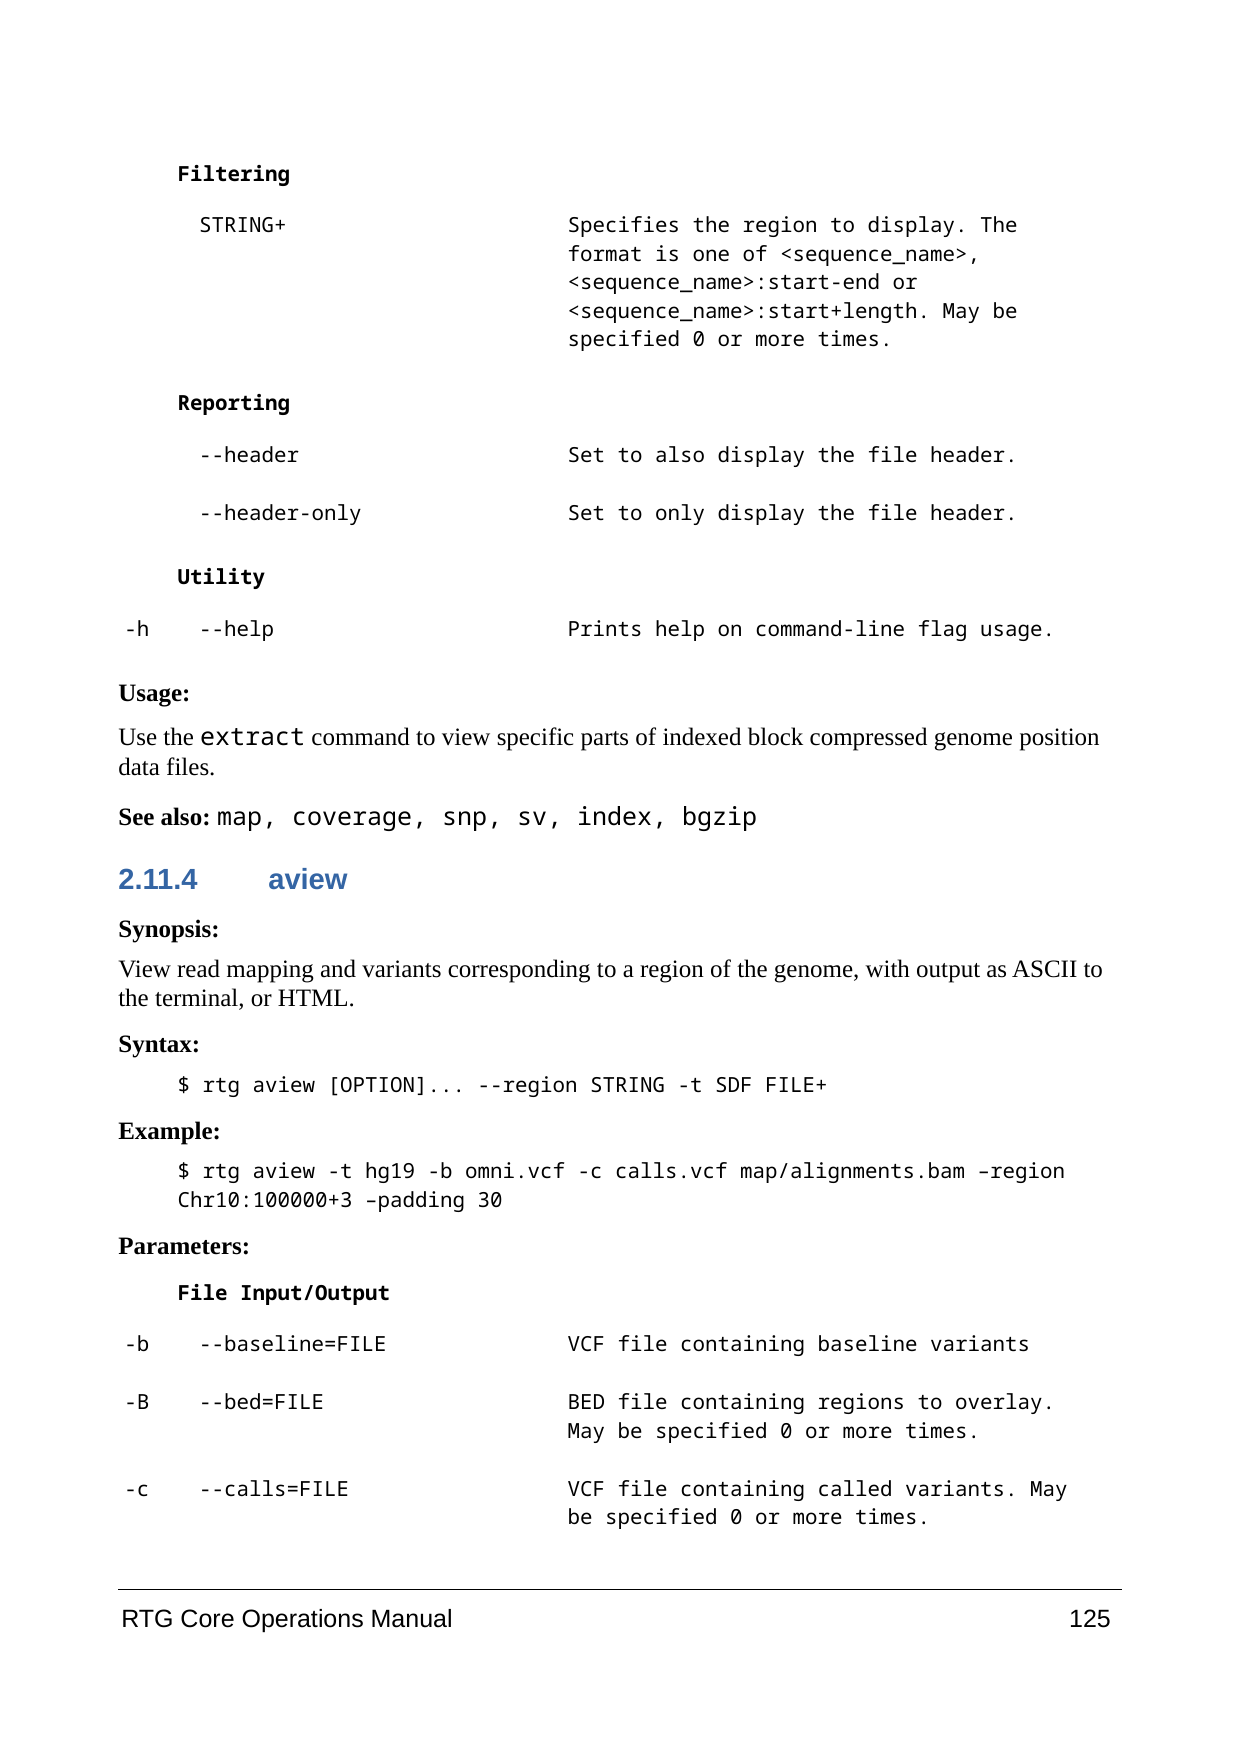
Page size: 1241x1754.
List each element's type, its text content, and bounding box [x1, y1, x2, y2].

table_cell --header-only [193, 486, 561, 544]
subtitle Syntax: [118, 1029, 1122, 1058]
table_header VCF file containing baseline variants [561, 1318, 1093, 1376]
text Utility [177, 562, 1122, 590]
table_cell -B [118, 1376, 193, 1462]
text Reporting [177, 388, 1122, 417]
text Filtering [177, 159, 1122, 187]
table_header Set to also display the file header. [561, 429, 1093, 486]
subtitle aview [118, 862, 1122, 896]
table_header STRING+ [193, 199, 561, 371]
subtitle Example: [118, 1116, 1122, 1145]
subtitle Usage: [118, 678, 1122, 707]
text View read mapping and variants corresponding to a region of the genome, with output as ASCII to the terminal, or HTML. [118, 954, 1122, 1012]
table_cell BED file containing regions to overlay. May be specified 0 or more times. [561, 1376, 1093, 1462]
table_header -h [118, 602, 193, 660]
table_header Prints help on command-line flag usage. [561, 602, 1093, 660]
table_cell -c [118, 1462, 193, 1548]
text $ rtg aview -t hg19 -b omni.vcf -c calls.vcf map/alignments.bam –region Chr10:100000+3 –padding 30 [177, 1157, 1122, 1213]
text Use the extract command to view specific parts of indexed block compressed genome position data files. [118, 718, 1122, 781]
text File Input/Output [177, 1278, 1122, 1306]
subtitle Parameters: [118, 1231, 1122, 1260]
table_header [118, 429, 193, 486]
table_header --baseline=FILE [193, 1318, 561, 1376]
table_header -b [118, 1318, 193, 1376]
text See also: map, coverage, snp, sv, index, bgzip [118, 799, 1122, 833]
table_cell --calls=FILE [193, 1462, 561, 1548]
table_cell Set to only display the file header. [561, 486, 1093, 544]
table_cell VCF file containing called variants. May be specified 0 or more times. [561, 1462, 1093, 1548]
table_cell [118, 486, 193, 544]
table_header --header [193, 429, 561, 486]
table_header --help [193, 602, 561, 660]
table_cell --bed=FILE [193, 1376, 561, 1462]
table_header Specifies the region to display. The format is one of <sequence_name>, <sequence_name>:start-end or <sequence_name>:start+length. May be specified 0 or more times. [561, 199, 1093, 371]
text $ rtg aview [OPTION]... --region STRING -t SDF FILE+ [177, 1070, 1122, 1098]
subtitle Synopsis: [118, 914, 1122, 942]
table_header [118, 199, 193, 371]
